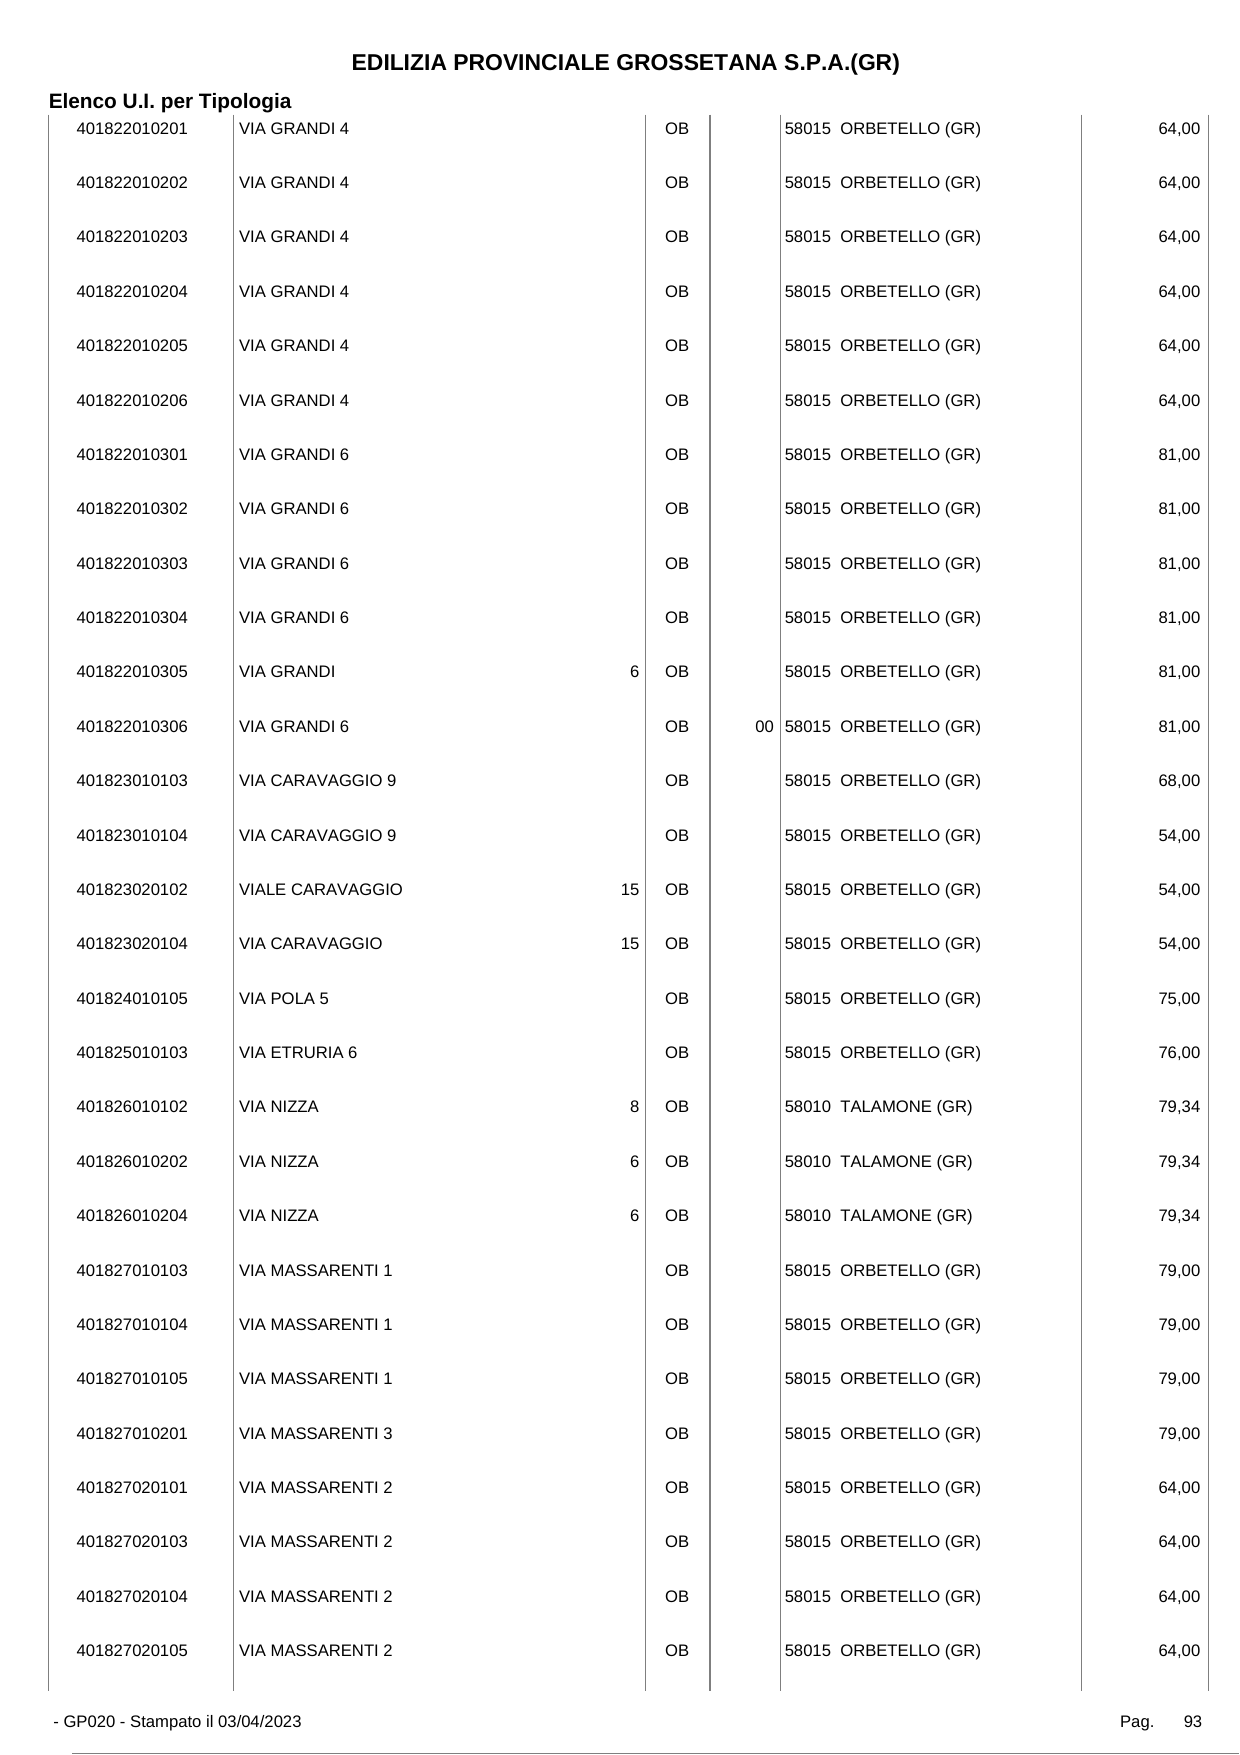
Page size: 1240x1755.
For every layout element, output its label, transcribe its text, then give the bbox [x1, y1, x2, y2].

table_cell [589, 278, 645, 332]
table_cell [589, 604, 645, 658]
table_cell OB [646, 441, 709, 495]
table_cell 401822010201 [49, 115, 233, 169]
table_cell 401824010105 [49, 985, 233, 1039]
table_cell [589, 495, 645, 549]
table_cell 79,34 [1082, 1148, 1208, 1202]
table_cell [589, 1256, 645, 1311]
table_cell OB [646, 1256, 709, 1311]
table_cell 58015 ORBETELLO (GR) [781, 1256, 1081, 1311]
table_cell 58015 ORBETELLO (GR) [781, 1311, 1081, 1365]
table_cell VIA GRANDI 4 [234, 223, 588, 278]
table_cell [589, 821, 645, 876]
table_cell OB [646, 1528, 709, 1583]
table_cell [711, 821, 780, 876]
table_cell 54,00 [1082, 876, 1208, 930]
table_cell 64,00 [1082, 332, 1208, 386]
table_cell [589, 386, 645, 441]
table_cell 401822010301 [49, 441, 233, 495]
table_cell 79,34 [1082, 1093, 1208, 1148]
table_cell [711, 1202, 780, 1256]
table_cell 401827010105 [49, 1365, 233, 1419]
table_cell [711, 441, 780, 495]
table_cell OB [646, 386, 709, 441]
table_cell [711, 1474, 780, 1528]
table_cell [589, 223, 645, 278]
table_cell VIA MASSARENTI 3 [234, 1420, 588, 1474]
table_cell OB [646, 115, 709, 169]
table_cell OB [646, 658, 709, 713]
table_cell [711, 1311, 780, 1365]
table_cell VIA GRANDI 6 [234, 550, 588, 604]
table_cell 58015 ORBETELLO (GR) [781, 441, 1081, 495]
table_cell 64,00 [1082, 1583, 1208, 1637]
table_cell 58015 ORBETELLO (GR) [781, 821, 1081, 876]
table_cell 401822010203 [49, 223, 233, 278]
table_cell VIA MASSARENTI 1 [234, 1311, 588, 1365]
table_cell 401822010304 [49, 604, 233, 658]
table_cell VIA GRANDI 6 [234, 441, 588, 495]
table_cell [589, 1039, 645, 1093]
table_cell 54,00 [1082, 930, 1208, 984]
table_cell 401822010206 [49, 386, 233, 441]
table_cell 401823020102 [49, 876, 233, 930]
table_cell OB [646, 1202, 709, 1256]
table_cell 401827020103 [49, 1528, 233, 1583]
table_cell 401822010204 [49, 278, 233, 332]
table_cell OB [646, 332, 709, 386]
table_cell VIA NIZZA [234, 1093, 588, 1148]
table_cell 58010 TALAMONE (GR) [781, 1093, 1081, 1148]
table_cell 401822010306 [49, 713, 233, 767]
table_cell VIA MASSARENTI 1 [234, 1256, 588, 1311]
table_cell [589, 115, 645, 169]
table_cell 79,00 [1082, 1365, 1208, 1419]
table_cell [589, 1311, 645, 1365]
table_cell [589, 1528, 645, 1583]
table_cell 54,00 [1082, 821, 1208, 876]
table_cell [711, 985, 780, 1039]
table_cell 76,00 [1082, 1039, 1208, 1093]
table_cell 58010 TALAMONE (GR) [781, 1202, 1081, 1256]
table_cell 401822010202 [49, 169, 233, 223]
table_cell 58015 ORBETELLO (GR) [781, 550, 1081, 604]
table_cell 401823020104 [49, 930, 233, 984]
table_cell 58015 ORBETELLO (GR) [781, 985, 1081, 1039]
table_cell 58015 ORBETELLO (GR) [781, 223, 1081, 278]
table_cell VIA MASSARENTI 2 [234, 1474, 588, 1528]
table_cell [711, 1528, 780, 1583]
table_cell [711, 332, 780, 386]
table_cell VIA CARAVAGGIO 9 [234, 767, 588, 821]
table_cell 58015 ORBETELLO (GR) [781, 386, 1081, 441]
table_cell 401827010104 [49, 1311, 233, 1365]
table_cell VIA GRANDI 4 [234, 386, 588, 441]
table_cell 58015 ORBETELLO (GR) [781, 658, 1081, 713]
table_cell OB [646, 1093, 709, 1148]
table_cell [711, 1583, 780, 1637]
table_cell 79,00 [1082, 1311, 1208, 1365]
table_cell 401827020104 [49, 1583, 233, 1637]
table_cell [711, 1256, 780, 1311]
table_cell 401827020105 [49, 1637, 233, 1691]
table_cell OB [646, 713, 709, 767]
table_cell [589, 550, 645, 604]
table_cell 58015 ORBETELLO (GR) [781, 115, 1081, 169]
table_cell 58015 ORBETELLO (GR) [781, 876, 1081, 930]
table_cell VIA GRANDI 4 [234, 115, 588, 169]
table_cell VIA GRANDI 6 [234, 495, 588, 549]
table_cell 58015 ORBETELLO (GR) [781, 1528, 1081, 1583]
table_cell [711, 115, 780, 169]
table_cell OB [646, 278, 709, 332]
table_cell [711, 658, 780, 713]
table_cell 401825010103 [49, 1039, 233, 1093]
table_cell 401826010202 [49, 1148, 233, 1202]
table_cell 64,00 [1082, 278, 1208, 332]
table_cell OB [646, 1420, 709, 1474]
table_cell [711, 169, 780, 223]
table_cell 58015 ORBETELLO (GR) [781, 169, 1081, 223]
table_cell 58015 ORBETELLO (GR) [781, 332, 1081, 386]
table_cell VIA GRANDI 6 [234, 604, 588, 658]
table_cell [589, 985, 645, 1039]
table_cell 64,00 [1082, 386, 1208, 441]
table_cell [711, 278, 780, 332]
table_cell 15 [589, 876, 645, 930]
table_cell OB [646, 550, 709, 604]
table_cell OB [646, 1039, 709, 1093]
table_cell 81,00 [1082, 604, 1208, 658]
table_cell [711, 767, 780, 821]
table_cell [711, 495, 780, 549]
table_cell [589, 1420, 645, 1474]
table_cell 00 [711, 713, 780, 767]
table_cell [589, 1637, 645, 1691]
table_cell 58015 ORBETELLO (GR) [781, 278, 1081, 332]
table_cell OB [646, 169, 709, 223]
table_cell 401822010205 [49, 332, 233, 386]
table_cell [589, 441, 645, 495]
table_cell 58015 ORBETELLO (GR) [781, 495, 1081, 549]
table_cell 58015 ORBETELLO (GR) [781, 1420, 1081, 1474]
table_cell OB [646, 985, 709, 1039]
table_cell 401827010103 [49, 1256, 233, 1311]
table_cell [711, 604, 780, 658]
table_cell OB [646, 1637, 709, 1691]
table_cell 401823010103 [49, 767, 233, 821]
table_cell VIA MASSARENTI 2 [234, 1637, 588, 1691]
table_cell [711, 386, 780, 441]
table_cell 401827010201 [49, 1420, 233, 1474]
table_cell 79,34 [1082, 1202, 1208, 1256]
table_cell 58015 ORBETELLO (GR) [781, 767, 1081, 821]
table_cell VIA GRANDI 4 [234, 332, 588, 386]
table_cell VIA GRANDI 6 [234, 713, 588, 767]
table_cell OB [646, 821, 709, 876]
table_cell [711, 1365, 780, 1419]
table_cell VIA GRANDI [234, 658, 588, 713]
table_cell 401822010302 [49, 495, 233, 549]
table_cell 81,00 [1082, 713, 1208, 767]
table_cell 64,00 [1082, 115, 1208, 169]
table_cell 64,00 [1082, 1474, 1208, 1528]
table_cell [589, 332, 645, 386]
table_cell 75,00 [1082, 985, 1208, 1039]
table_cell 81,00 [1082, 495, 1208, 549]
table_cell 401822010303 [49, 550, 233, 604]
table_cell 81,00 [1082, 441, 1208, 495]
table_cell 81,00 [1082, 550, 1208, 604]
table_cell VIA MASSARENTI 2 [234, 1583, 588, 1637]
table_cell VIA GRANDI 4 [234, 278, 588, 332]
table_cell 79,00 [1082, 1256, 1208, 1311]
table_cell OB [646, 767, 709, 821]
table_cell 58015 ORBETELLO (GR) [781, 1583, 1081, 1637]
table_cell VIA POLA 5 [234, 985, 588, 1039]
table_cell [711, 223, 780, 278]
table_cell 58015 ORBETELLO (GR) [781, 1365, 1081, 1419]
table_cell VIA GRANDI 4 [234, 169, 588, 223]
table_cell VIA CARAVAGGIO [234, 930, 588, 984]
table_cell OB [646, 1365, 709, 1419]
table_cell OB [646, 1474, 709, 1528]
table_cell VIA MASSARENTI 1 [234, 1365, 588, 1419]
table_cell [711, 1039, 780, 1093]
table_cell [589, 767, 645, 821]
table_cell 58015 ORBETELLO (GR) [781, 930, 1081, 984]
table_cell 401826010102 [49, 1093, 233, 1148]
table_cell 15 [589, 930, 645, 984]
table_cell [711, 1093, 780, 1148]
table_cell 64,00 [1082, 1637, 1208, 1691]
table_cell 79,00 [1082, 1420, 1208, 1474]
table_cell 8 [589, 1093, 645, 1148]
table_cell 81,00 [1082, 658, 1208, 713]
table_cell VIALE CARAVAGGIO [234, 876, 588, 930]
table_cell OB [646, 495, 709, 549]
table_cell OB [646, 1311, 709, 1365]
table_cell 58015 ORBETELLO (GR) [781, 1474, 1081, 1528]
table_cell [711, 876, 780, 930]
table_cell VIA NIZZA [234, 1148, 588, 1202]
table_cell OB [646, 1583, 709, 1637]
table_cell 64,00 [1082, 169, 1208, 223]
table_cell [711, 930, 780, 984]
table_cell 6 [589, 1148, 645, 1202]
table_cell [589, 1583, 645, 1637]
table_cell 58015 ORBETELLO (GR) [781, 1039, 1081, 1093]
table_cell 58015 ORBETELLO (GR) [781, 1637, 1081, 1691]
table_cell 401823010104 [49, 821, 233, 876]
table_cell 58015 ORBETELLO (GR) [781, 604, 1081, 658]
table_cell [589, 1365, 645, 1419]
table_cell [711, 1420, 780, 1474]
table_cell 58015 ORBETELLO (GR) [781, 713, 1081, 767]
table_cell [589, 169, 645, 223]
table_cell [589, 1474, 645, 1528]
table_cell OB [646, 876, 709, 930]
table_cell 68,00 [1082, 767, 1208, 821]
table_cell [589, 713, 645, 767]
table_cell 6 [589, 1202, 645, 1256]
table_cell 401826010204 [49, 1202, 233, 1256]
table_cell 401822010305 [49, 658, 233, 713]
table_cell [711, 1148, 780, 1202]
table_cell 58010 TALAMONE (GR) [781, 1148, 1081, 1202]
table_cell OB [646, 223, 709, 278]
table_cell VIA MASSARENTI 2 [234, 1528, 588, 1583]
table_cell VIA CARAVAGGIO 9 [234, 821, 588, 876]
table_cell OB [646, 604, 709, 658]
table_cell 401827020101 [49, 1474, 233, 1528]
table_cell OB [646, 1148, 709, 1202]
table_cell 64,00 [1082, 223, 1208, 278]
table_cell VIA ETRURIA 6 [234, 1039, 588, 1093]
table_cell 64,00 [1082, 1528, 1208, 1583]
table_cell OB [646, 930, 709, 984]
table_cell [711, 1637, 780, 1691]
table_cell [711, 550, 780, 604]
table_cell VIA NIZZA [234, 1202, 588, 1256]
table_cell 6 [589, 658, 645, 713]
